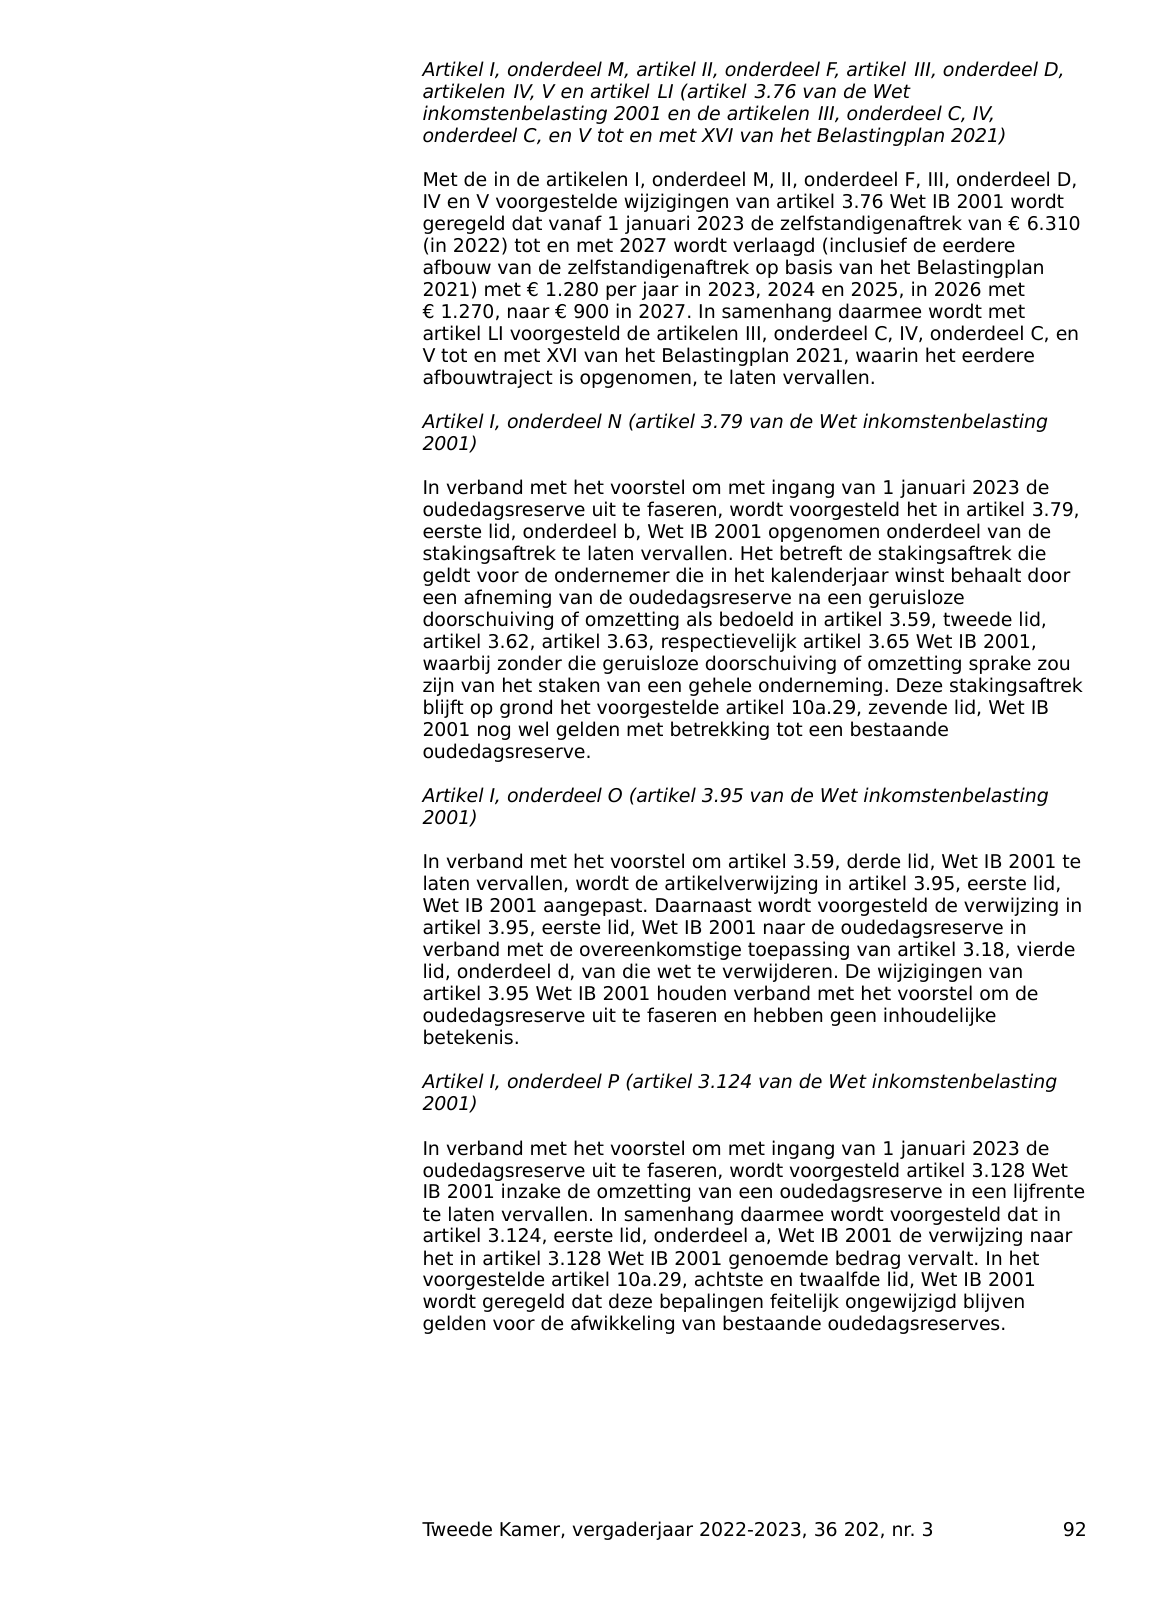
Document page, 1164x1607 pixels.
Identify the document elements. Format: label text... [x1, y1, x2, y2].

text In verband met het voorstel om met ingang van 1 januari 2023 de oudedagsreserve uit te faseren, wordt voorgesteld artikel 3.128 Wet IB 2001 inzake de omzetting van een oudedagsreserve in een lijfrente te laten vervallen. In samenhang daarmee wordt voorgesteld dat in artikel 3.124, eerste lid, onderdeel a, Wet IB 2001 de verwijzing naar het in artikel 3.128 Wet IB 2001 genoemde bedrag vervalt. In het voorgestelde artikel 10a.29, achtste en twaalfde lid, Wet IB 2001 wordt geregeld dat deze bepalingen feitelijk ongewijzigd blijven gelden voor de afwikkeling van bestaande oudedagsreserves. [422, 1137, 1087, 1335]
subtitle Artikel I, onderdeel N (artikel 3.79 van de Wet inkomstenbelasting 2001) [422, 411, 1087, 455]
subtitle Artikel I, onderdeel O (artikel 3.95 van de Wet inkomstenbelasting 2001) [422, 785, 1087, 829]
subtitle Artikel I, onderdeel M, artikel II, onderdeel F, artikel III, onderdeel D, artikelen IV, V en artikel LI (artikel 3.76 van de Wet inkomstenbelasting 2001 en de artikelen III, onderdeel C, IV, onderdeel C, en V tot en met XVI van het Belastingplan 2021) [422, 59, 1087, 147]
text Met de in de artikelen I, onderdeel M, II, onderdeel F, III, onderdeel D, IV en V voorgestelde wijzigingen van artikel 3.76 Wet IB 2001 wordt geregeld dat vanaf 1 januari 2023 de zelfstandigenaftrek van € 6.310 (in 2022) tot en met 2027 wordt verlaagd (inclusief de eerdere afbouw van de zelfstandigenaftrek op basis van het Belastingplan 2021) met € 1.280 per jaar in 2023, 2024 en 2025, in 2026 met € 1.270, naar € 900 in 2027. In samenhang daarmee wordt met artikel LI voorgesteld de artikelen III, onderdeel C, IV, onderdeel C, en V tot en met XVI van het Belastingplan 2021, waarin het eerdere afbouwtraject is opgenomen, te laten vervallen. [422, 169, 1087, 389]
text In verband met het voorstel om artikel 3.59, derde lid, Wet IB 2001 te laten vervallen, wordt de artikelverwijzing in artikel 3.95, eerste lid, Wet IB 2001 aangepast. Daarnaast wordt voorgesteld de verwijzing in artikel 3.95, eerste lid, Wet IB 2001 naar de oudedagsreserve in verband met de overeenkomstige toepassing van artikel 3.18, vierde lid, onderdeel d, van die wet te verwijderen. De wijzigingen van artikel 3.95 Wet IB 2001 houden verband met het voorstel om de oudedagsreserve uit te faseren en hebben geen inhoudelijke betekenis. [422, 851, 1087, 1049]
subtitle Artikel I, onderdeel P (artikel 3.124 van de Wet inkomstenbelasting 2001) [422, 1071, 1087, 1115]
text In verband met het voorstel om met ingang van 1 januari 2023 de oudedagsreserve uit te faseren, wordt voorgesteld het in artikel 3.79, eerste lid, onderdeel b, Wet IB 2001 opgenomen onderdeel van de stakingsaftrek te laten vervallen. Het betreft de stakingsaftrek die geldt voor de ondernemer die in het kalenderjaar winst behaalt door een afneming van de oudedagsreserve na een geruisloze doorschuiving of omzetting als bedoeld in artikel 3.59, tweede lid, artikel 3.62, artikel 3.63, respectievelijk artikel 3.65 Wet IB 2001, waarbij zonder die geruisloze doorschuiving of omzetting sprake zou zijn van het staken van een gehele onderneming. Deze stakingsaftrek blijft op grond het voorgestelde artikel 10a.29, zevende lid, Wet IB 2001 nog wel gelden met betrekking tot een bestaande oudedagsreserve. [422, 477, 1087, 763]
